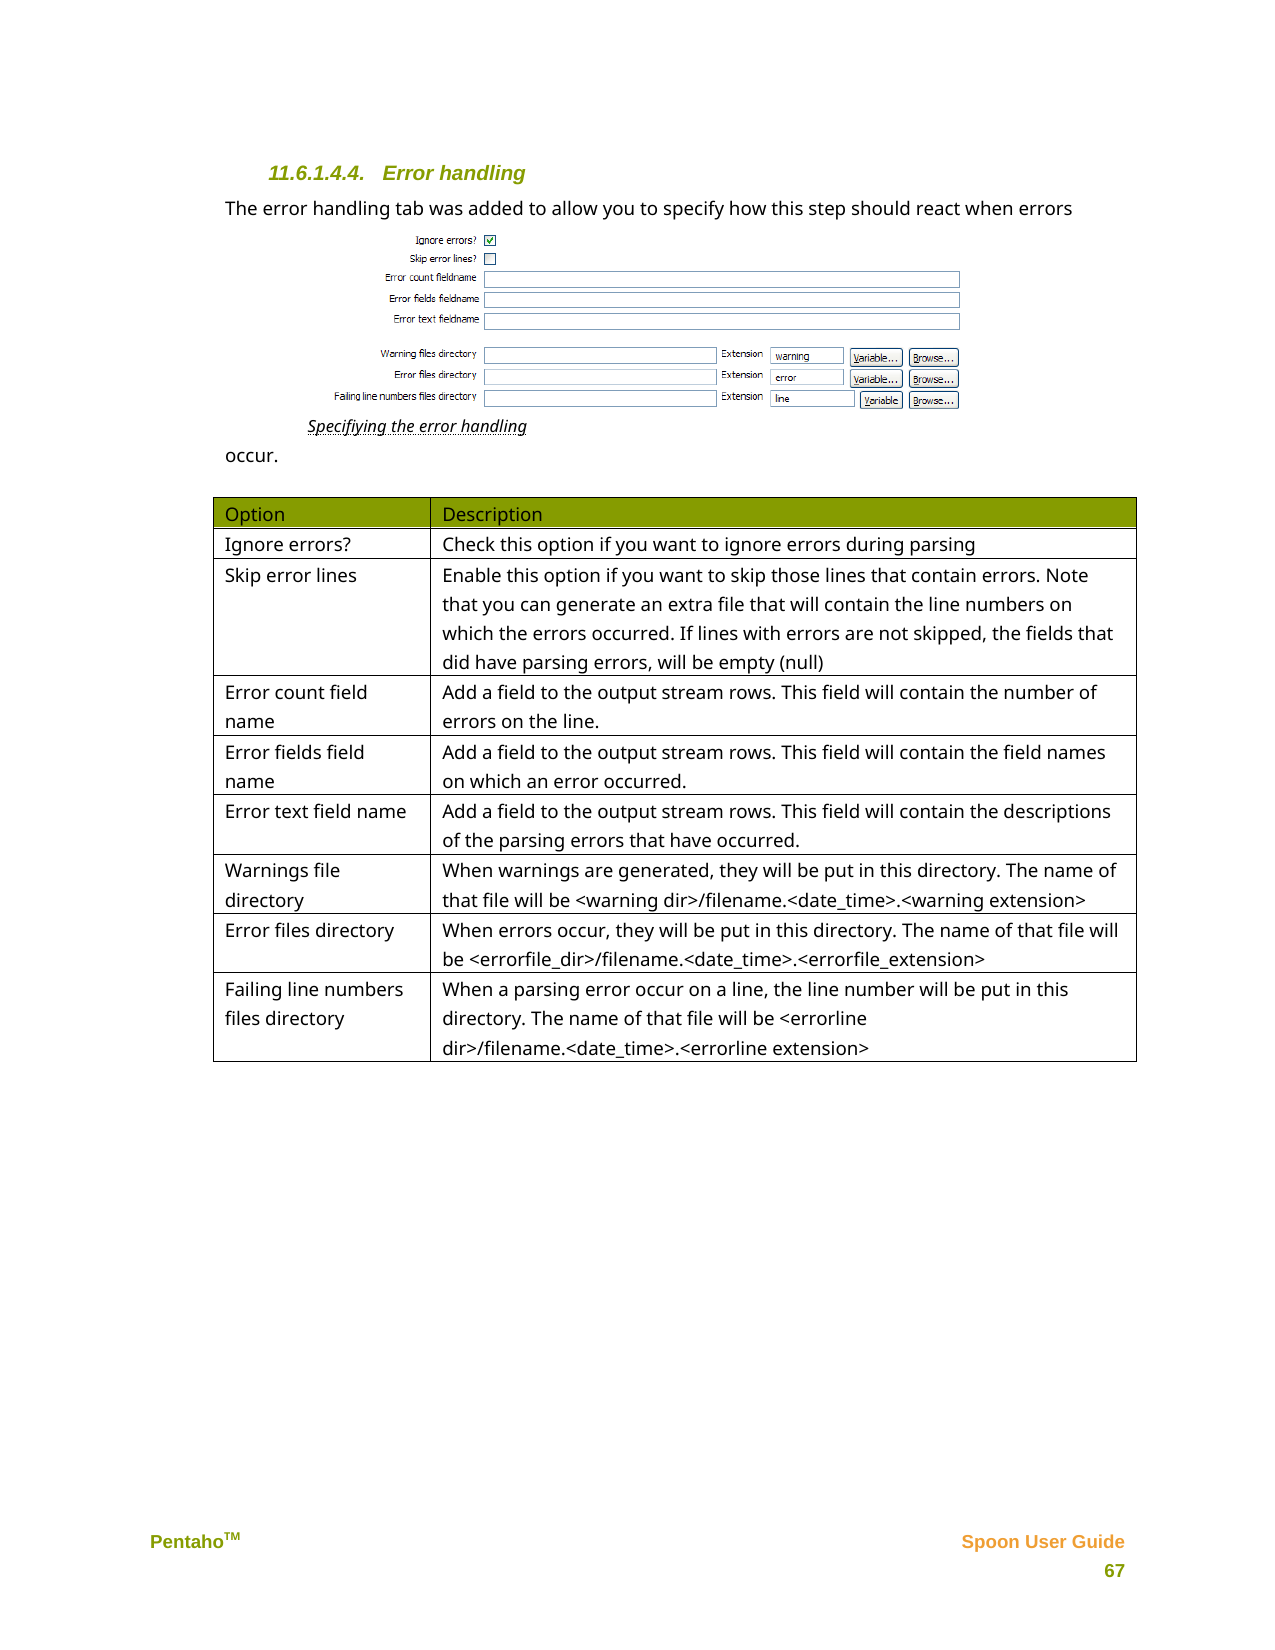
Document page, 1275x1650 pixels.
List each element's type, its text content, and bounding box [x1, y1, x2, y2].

table_cell When warnings are generated, they will be put in this directory. The name of that file will be <warning dir>/filename.<date_time>.<warning extension> [431, 855, 1136, 913]
table_cell Error count field name [214, 676, 430, 735]
text The error handling tab was added to allow you to specify how this step should react when errors occur. [225, 192, 1125, 468]
table_cell Error fields field name [214, 736, 430, 794]
text Specifiying the error handling [307, 415, 880, 437]
table_cell Error files directory [214, 914, 430, 972]
subtitle Error handling [268, 157, 1125, 186]
table_header Description [431, 498, 1136, 527]
table_cell Enable this option if you want to skip those lines that contain errors. Note that you can generate an extra file that will contain the line numbers on which the errors occurred. If lines with errors are not skipped, the fields that did have parsing errors, will be empty (null) [431, 559, 1136, 675]
table_cell When errors occur, they will be put in this directory. The name of that file will be <errorfile_dir>/filename.<date_time>.<errorfile_extension> [431, 914, 1136, 972]
table_cell Skip error lines [214, 559, 430, 675]
table_cell When a parsing error occur on a line, the line number will be put in this directory. The name of that file will be <errorline dir>/filename.<date_time>.<errorline extension> [431, 973, 1136, 1061]
table_cell Failing line numbers files directory [214, 973, 430, 1061]
table_header Option [214, 498, 430, 527]
table_cell Check this option if you want to ignore errors during parsing [431, 529, 1136, 558]
table_cell Warnings file directory [214, 855, 430, 913]
table_cell Ignore errors? [214, 529, 430, 558]
table_cell Add a field to the output stream rows. This field will contain the number of errors on the line. [431, 676, 1136, 735]
table_cell Add a field to the output stream rows. This field will contain the field names on which an error occurred. [431, 736, 1136, 794]
table_cell Add a field to the output stream rows. This field will contain the descriptions of the parsing errors that have occurred. [431, 795, 1136, 853]
table_cell Error text field name [214, 795, 430, 853]
